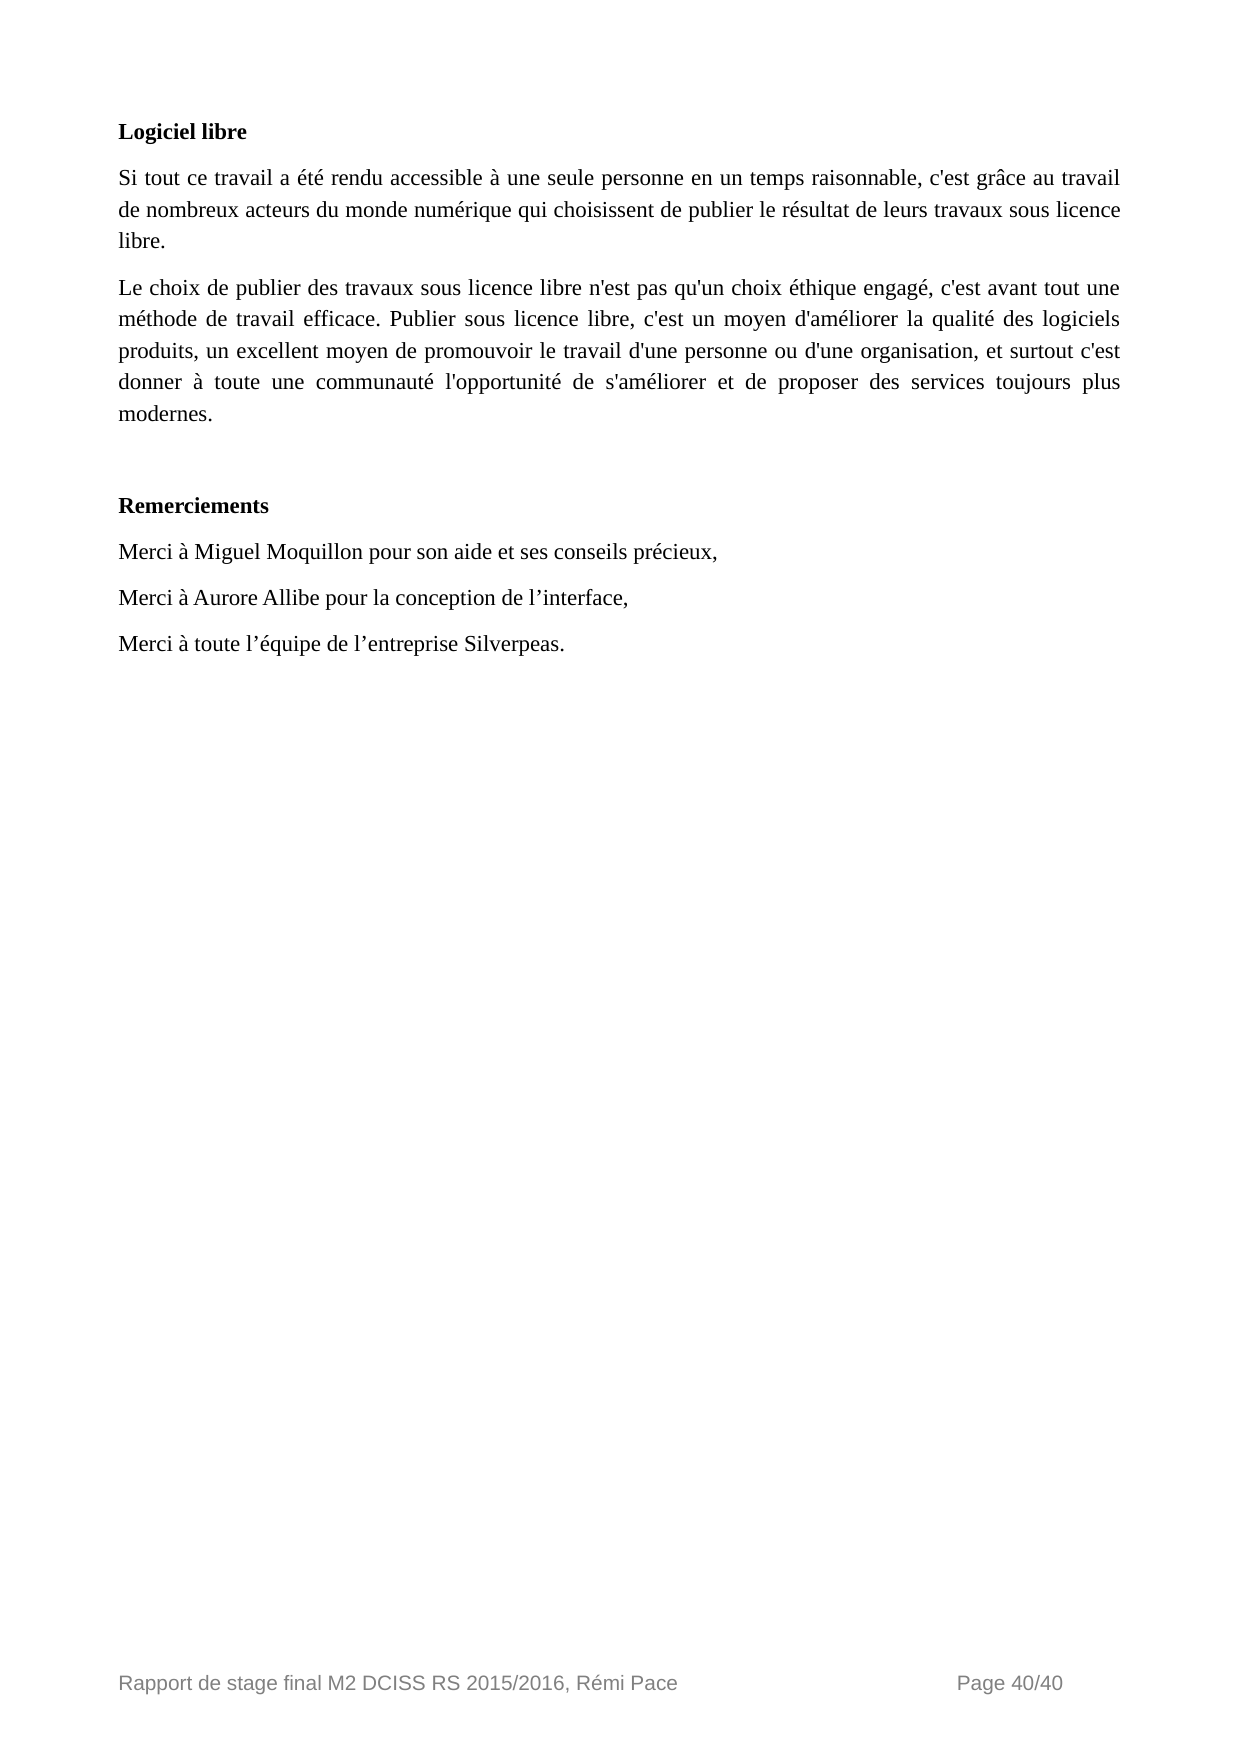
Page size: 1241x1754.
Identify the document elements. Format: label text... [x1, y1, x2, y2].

text Logiciel libre [118, 118, 1122, 144]
text Merci à Miguel Moquillon pour son aide et ses conseils précieux, [118, 538, 1122, 564]
text Si tout ce travail a été rendu accessible à une seule personne en un temps raisonnable, c'est grâce au travail de nombreux acteurs du monde numérique qui choisissent de publier le résultat de leurs travaux sous licence libre. [118, 164, 1122, 254]
text Le choix de publier des travaux sous licence libre n'est pas qu'un choix éthique engagé, c'est avant tout une méthode de travail efficace. Publier sous licence libre, c'est un moyen d'améliorer la qualité des logiciels produits, un excellent moyen de promouvoir le travail d'une personne ou d'une organisation, et surtout c'est donner à toute une communauté l'opportunité de s'améliorer et de proposer des services toujours plus modernes. [118, 273, 1122, 426]
text Remerciements [118, 492, 1122, 518]
text Merci à toute l’équipe de l’entreprise Silverpeas. [118, 631, 1122, 657]
text Merci à Aurore Allibe pour la conception de l’interface, [118, 584, 1122, 611]
